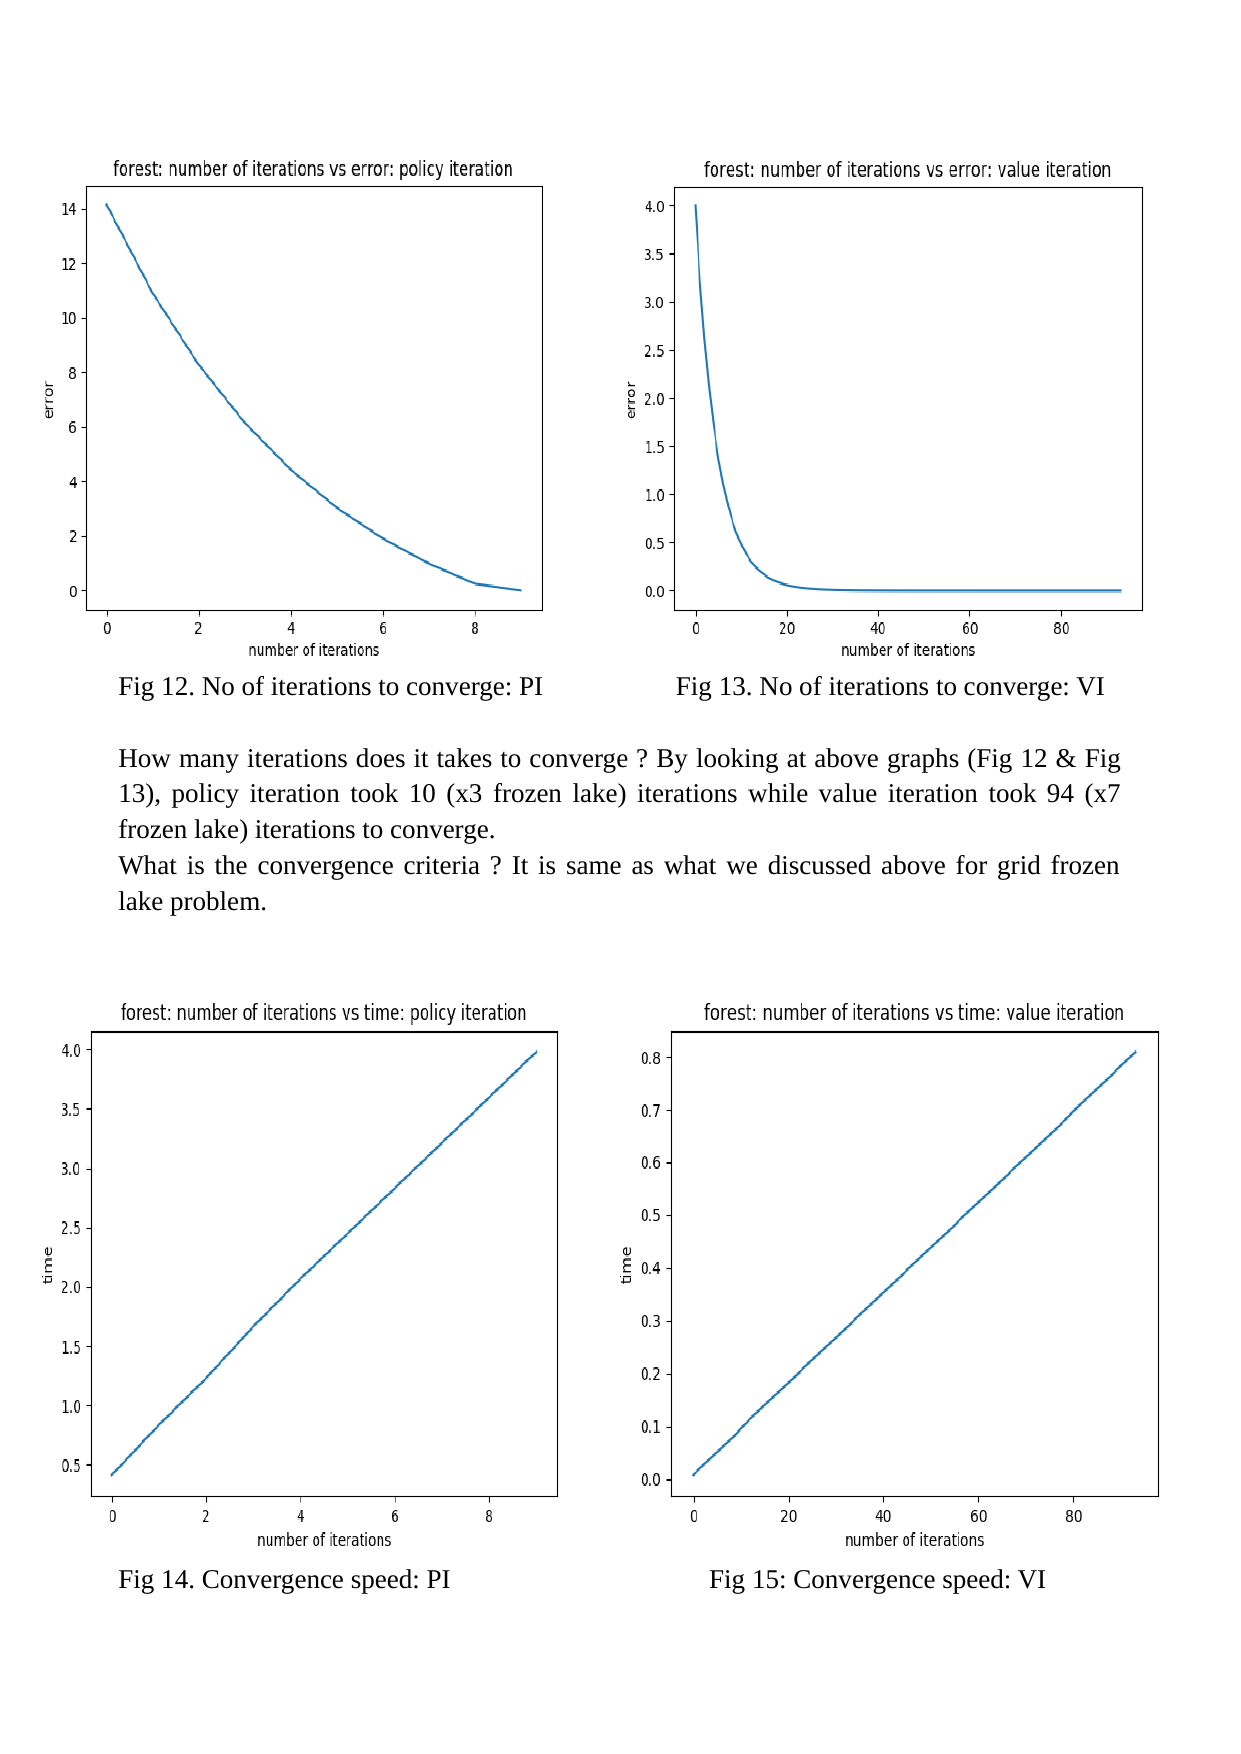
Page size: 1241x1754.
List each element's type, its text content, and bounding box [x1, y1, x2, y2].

picture [15, 959, 1220, 1563]
picture [12, 121, 1202, 671]
text How many iterations does it takes to converge ? By looking at above graphs (Fig 12 & Fig 13), policy iteration took 10 (x3 frozen lake) iterations while value iteration took 94 (x7 frozen lake) iterations to converge. [118, 742, 1122, 844]
text Fig 14. Convergence speed: PI Fig 15: Convergence speed: VI [118, 1563, 1122, 1594]
text Fig 12. No of iterations to converge: PI Fig 13. No of iterations to converge: VI [118, 671, 1122, 702]
text What is the convergence criteria ? It is same as what we discussed above for grid frozen lake problem. [118, 849, 1122, 916]
